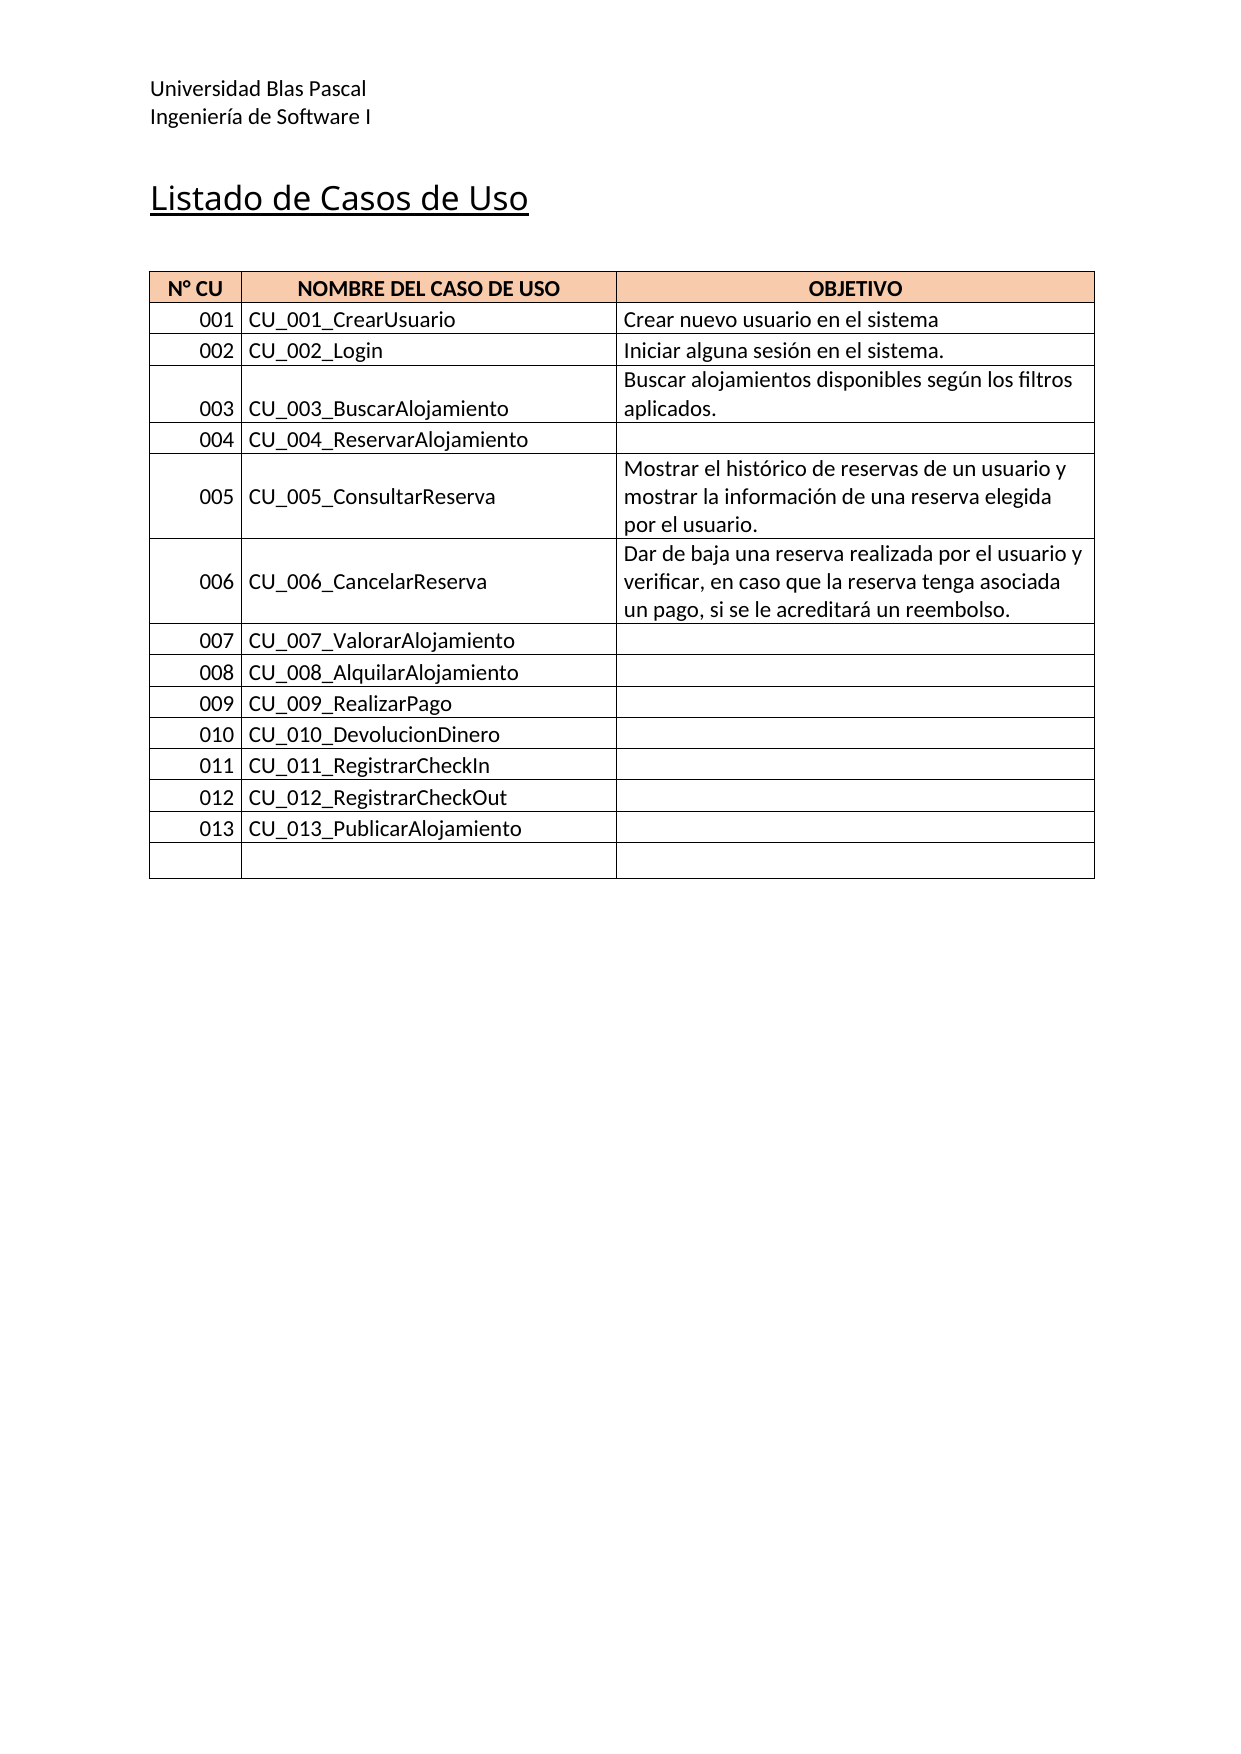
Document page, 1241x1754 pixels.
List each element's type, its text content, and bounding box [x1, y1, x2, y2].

table_cell 003 [150, 366, 241, 422]
table_cell [617, 749, 1094, 779]
table_cell CU_003_BuscarAlojamiento [242, 366, 616, 422]
table_header N° CU [150, 272, 241, 302]
table_cell [617, 718, 1094, 748]
table_cell CU_005_ConsultarReserva [242, 454, 616, 538]
table_cell Crear nuevo usuario en el sistema [617, 303, 1094, 333]
table_cell 007 [150, 624, 241, 654]
table_cell 004 [150, 423, 241, 453]
table_cell [242, 843, 616, 878]
table_cell 013 [150, 812, 241, 842]
table_cell Mostrar el histórico de reservas de un usuario y mostrar la información de una reserva elegida por el usuario. [617, 454, 1094, 538]
table_cell CU_006_CancelarReserva [242, 539, 616, 623]
table_cell 009 [150, 687, 241, 717]
table_cell CU_009_RealizarPago [242, 687, 616, 717]
table_cell Iniciar alguna sesión en el sistema. [617, 334, 1094, 364]
table_cell 011 [150, 749, 241, 779]
table_cell [617, 624, 1094, 654]
table_cell CU_001_CrearUsuario [242, 303, 616, 333]
table_header NOMBRE DEL CASO DE USO [242, 272, 616, 302]
table_header OBJETIVO [617, 272, 1094, 302]
table_cell 012 [150, 780, 241, 811]
table_cell CU_012_RegistrarCheckOut [242, 780, 616, 811]
table_cell [617, 423, 1094, 453]
table_cell CU_004_ReservarAlojamiento [242, 423, 616, 453]
table_cell 002 [150, 334, 241, 364]
table_cell CU_013_PublicarAlojamiento [242, 812, 616, 842]
table_cell [617, 843, 1094, 878]
table_cell [617, 655, 1094, 686]
table_cell [617, 780, 1094, 811]
subtitle Listado de Casos de Uso [150, 175, 1090, 220]
table_cell CU_007_ValorarAlojamiento [242, 624, 616, 654]
table_cell 001 [150, 303, 241, 333]
table_cell 008 [150, 655, 241, 686]
table_cell [150, 843, 241, 878]
table_cell CU_002_Login [242, 334, 616, 364]
table_cell CU_010_DevolucionDinero [242, 718, 616, 748]
table_cell 005 [150, 454, 241, 538]
table_cell [617, 812, 1094, 842]
table_cell 010 [150, 718, 241, 748]
table_cell 006 [150, 539, 241, 623]
table_cell [617, 687, 1094, 717]
table_cell Dar de baja una reserva realizada por el usuario y verificar, en caso que la reserva tenga asociada un pago, si se le acreditará un reembolso. [617, 539, 1094, 623]
table_cell CU_011_RegistrarCheckIn [242, 749, 616, 779]
table_cell Buscar alojamientos disponibles según los filtros aplicados. [617, 366, 1094, 422]
table_cell CU_008_AlquilarAlojamiento [242, 655, 616, 686]
